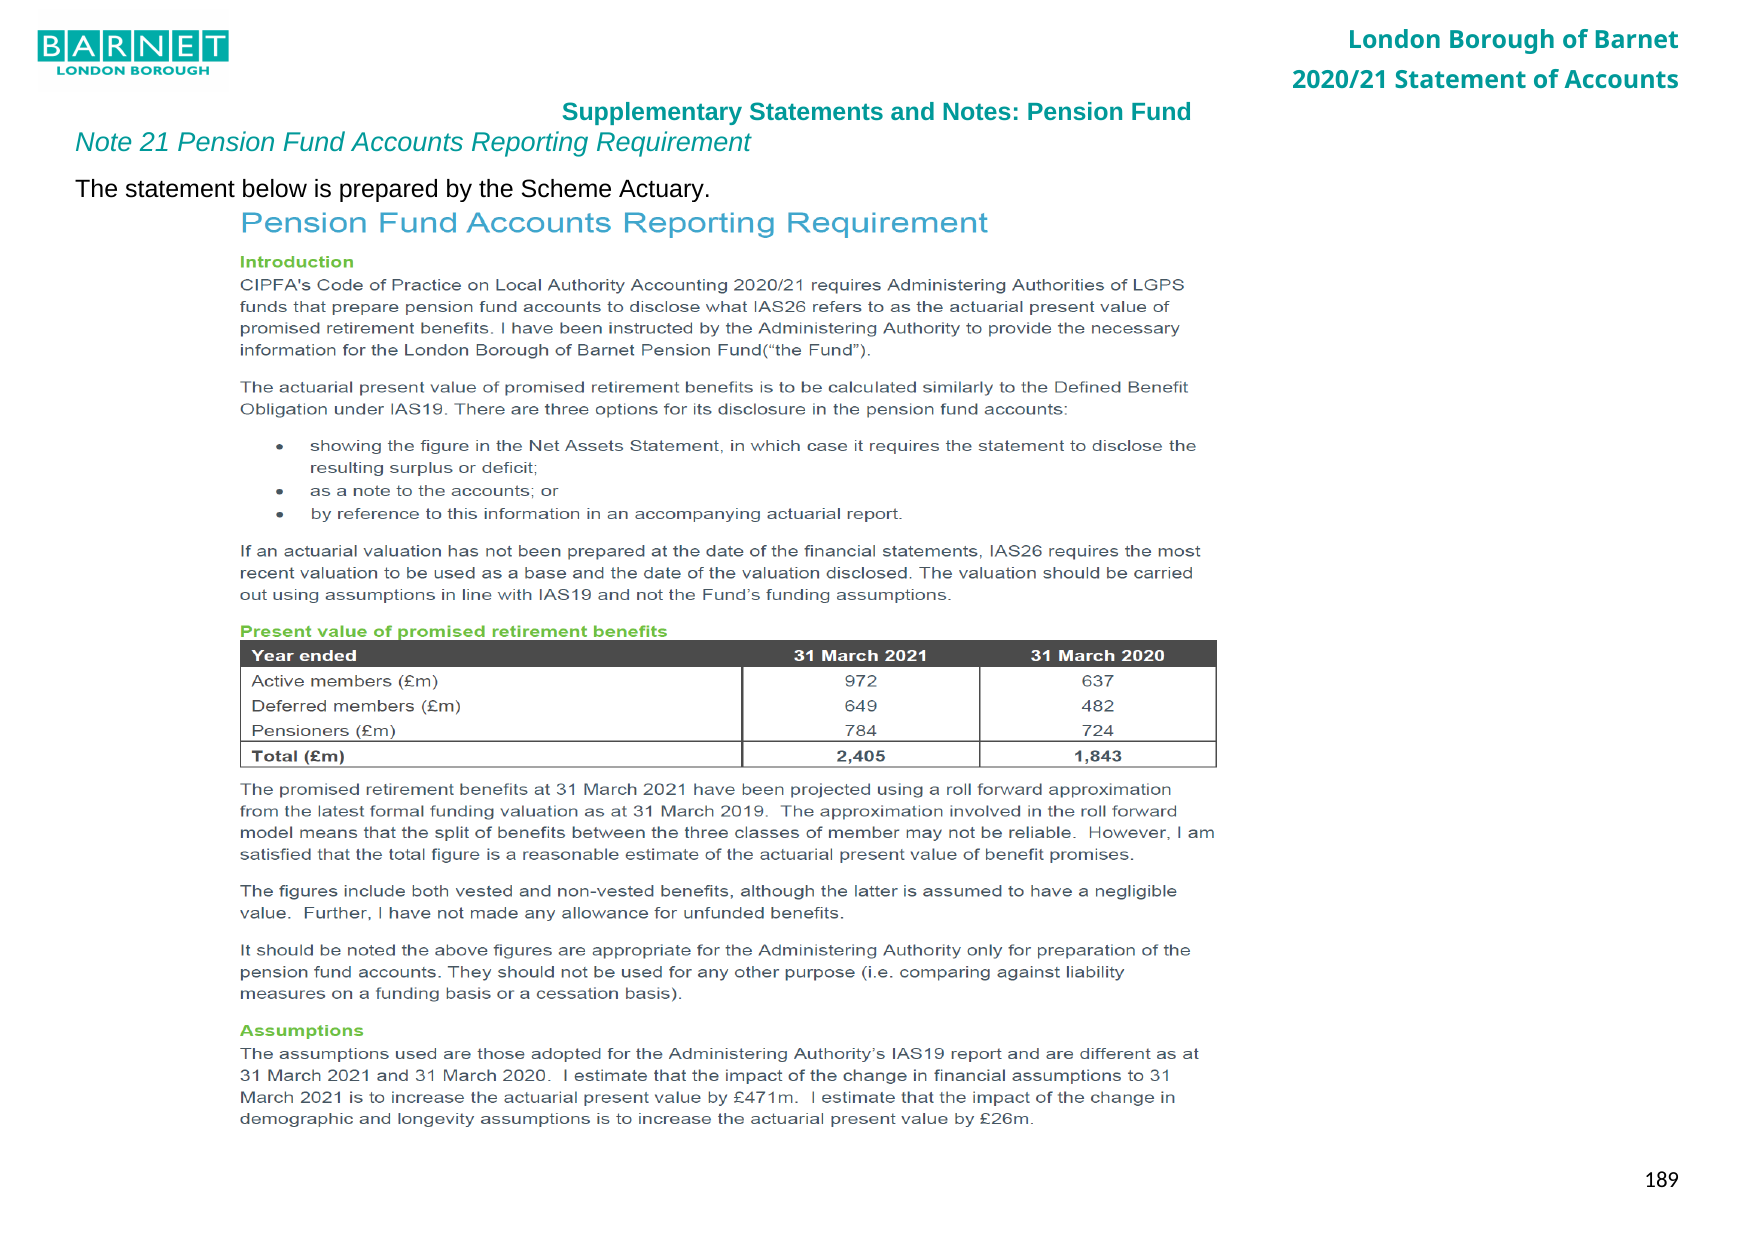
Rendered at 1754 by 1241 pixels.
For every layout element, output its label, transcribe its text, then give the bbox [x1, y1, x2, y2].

subtitle Note 21 Pension Fund Accounts Reporting Requirement [75, 126, 1679, 157]
text The statement below is prepared by the Scheme Actuary. [75, 174, 1679, 202]
